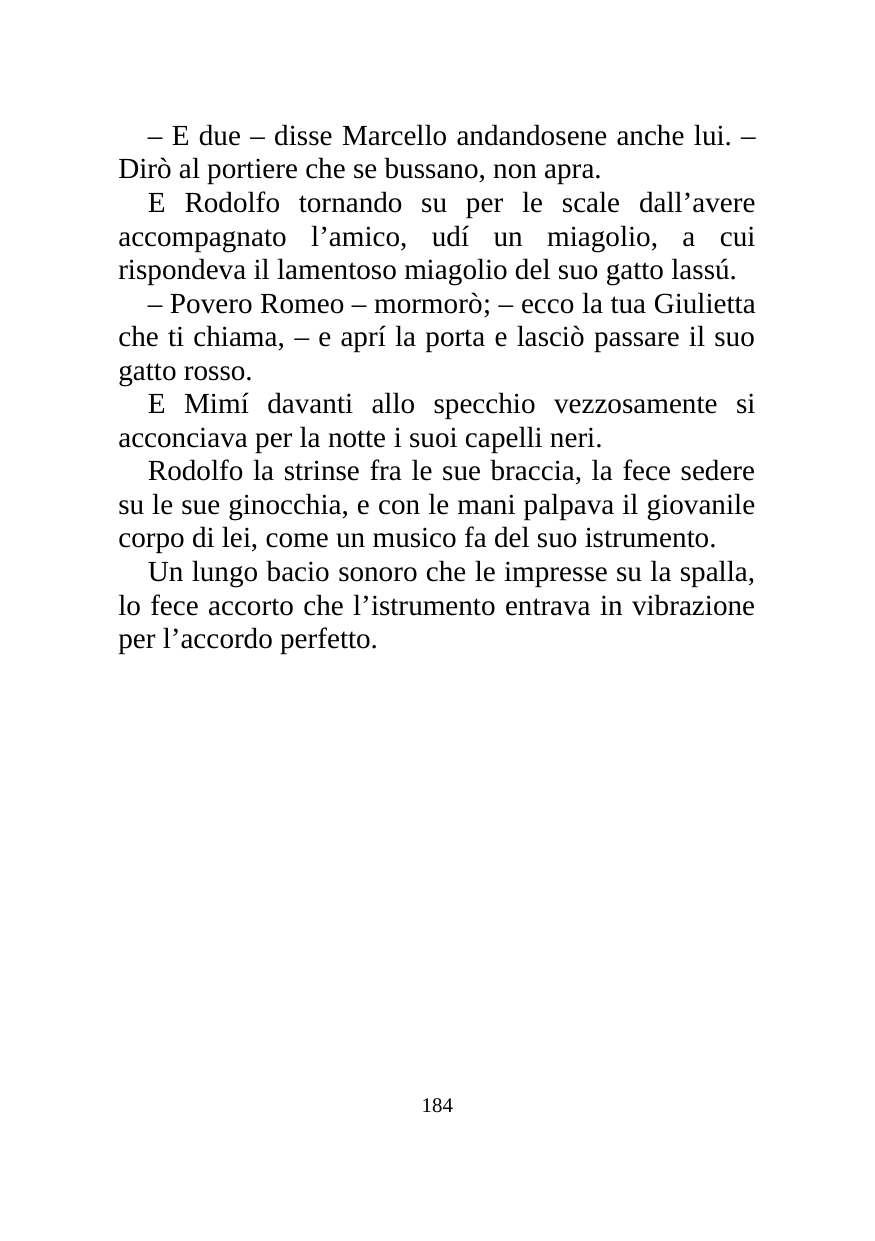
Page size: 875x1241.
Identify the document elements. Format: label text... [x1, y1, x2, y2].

text Un lungo bacio sonoro che le impresse su la spalla, lo fece accorto che l’istrumento entrava in vibrazione per l’accordo perfetto. [118, 554, 756, 655]
text E Mimí davanti allo specchio vezzosamente si acconciava per la notte i suoi capelli neri. [118, 386, 756, 453]
text E Rodolfo tornando su per le scale dall’avere accompagnato l’amico, udí un miagolio, a cui rispondeva il lamentoso miagolio del suo gatto lassú. [118, 185, 756, 286]
text ‒ E due ‒ disse Marcello andandosene anche lui. ‒ Dirò al portiere che se bussano, non apra. [118, 118, 756, 185]
text Rodolfo la strinse fra le sue braccia, la fece sedere su le sue ginocchia, e con le mani palpava il giovanile corpo di lei, come un musico fa del suo istrumento. [118, 453, 756, 554]
text ‒ Povero Romeo ‒ mormorò; ‒ ecco la tua Giulietta che ti chiama, ‒ e aprí la porta e lasciò passare il suo gatto rosso. [118, 286, 756, 386]
